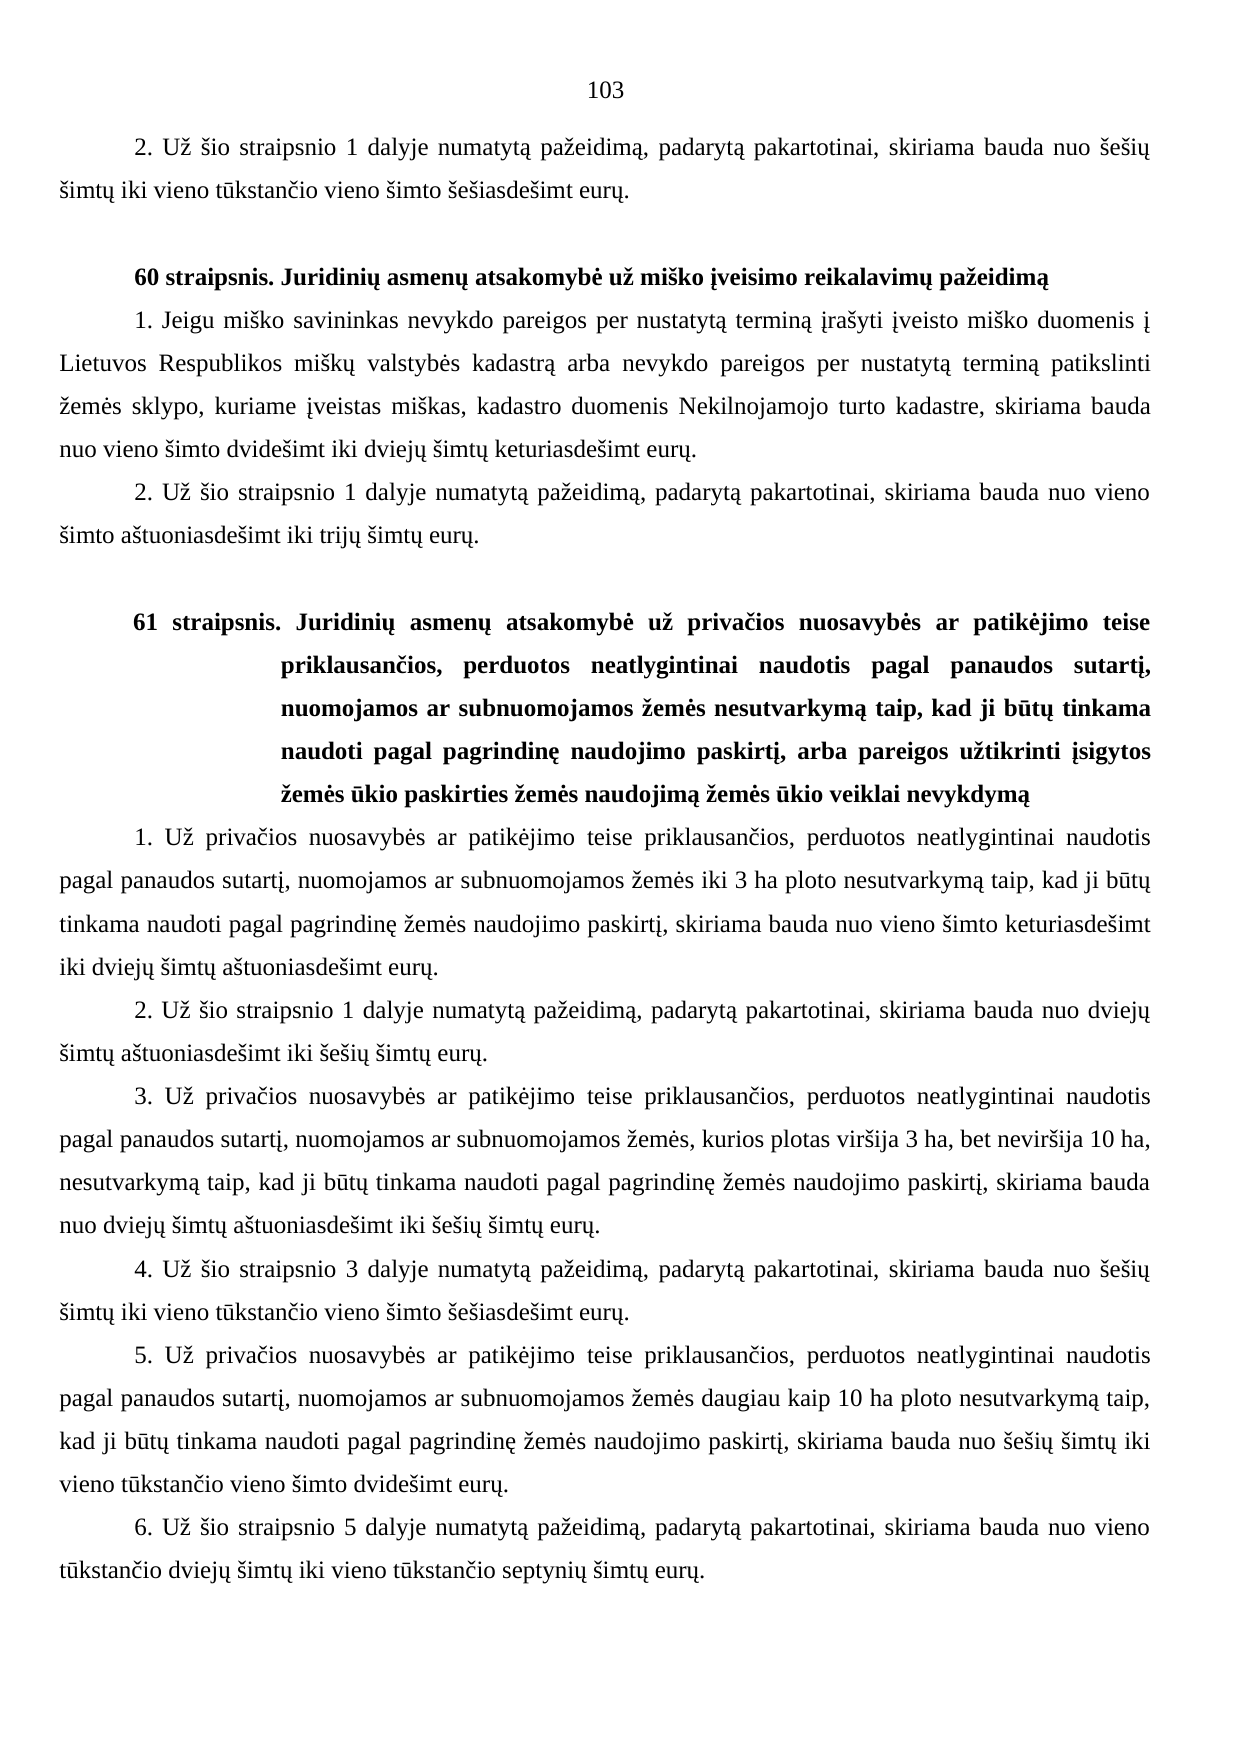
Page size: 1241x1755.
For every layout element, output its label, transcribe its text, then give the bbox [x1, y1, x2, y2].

text 2. Už šio straipsnio 1 dalyje numatytą pažeidimą, padarytą pakartotinai, skiriama bauda nuo vieno šimto aštuoniasdešimt iki trijų šimtų eurų. [59, 477, 1152, 549]
text 1. Jeigu miško savininkas nevykdo pareigos per nustatytą terminą įrašyti įveisto miško duomenis į Lietuvos Respublikos miškų valstybės kadastrą arba nevykdo pareigos per nustatytą terminą patikslinti žemės sklypo, kuriame įveistas miškas, kadastro duomenis Nekilnojamojo turto kadastre, skiriama bauda nuo vieno šimto dvidešimt iki dviejų šimtų keturiasdešimt eurų. [59, 305, 1152, 463]
text 60 straipsnis. Juridinių asmenų atsakomybė už miško įveisimo reikalavimų pažeidimą [134, 262, 1152, 291]
text 1. Už privačios nuosavybės ar patikėjimo teise priklausančios, perduotos neatlygintinai naudotis pagal panaudos sutartį, nuomojamos ar subnuomojamos žemės iki 3 ha ploto nesutvarkymą taip, kad ji būtų tinkama naudoti pagal pagrindinę žemės naudojimo paskirtį, skiriama bauda nuo vieno šimto keturiasdešimt iki dviejų šimtų aštuoniasdešimt eurų. [59, 822, 1152, 981]
text 61 straipsnis. Juridinių asmenų atsakomybė už privačios nuosavybės ar patikėjimo teise priklausančios, perduotos neatlygintinai naudotis pagal panaudos sutartį, nuomojamos ar subnuomojamos žemės nesutvarkymą taip, kad ji būtų tinkama naudoti pagal pagrindinę naudojimo paskirtį, arba pareigos užtikrinti įsigytos žemės ūkio paskirties žemės naudojimą žemės ūkio veiklai nevykdymą [133, 607, 1152, 808]
text 5. Už privačios nuosavybės ar patikėjimo teise priklausančios, perduotos neatlygintinai naudotis pagal panaudos sutartį, nuomojamos ar subnuomojamos žemės daugiau kaip 10 ha ploto nesutvarkymą taip, kad ji būtų tinkama naudoti pagal pagrindinę žemės naudojimo paskirtį, skiriama bauda nuo šešių šimtų iki vieno tūkstančio vieno šimto dvidešimt eurų. [59, 1340, 1152, 1498]
text 6. Už šio straipsnio 5 dalyje numatytą pažeidimą, padarytą pakartotinai, skiriama bauda nuo vieno tūkstančio dviejų šimtų iki vieno tūkstančio septynių šimtų eurų. [59, 1512, 1152, 1584]
text 2. Už šio straipsnio 1 dalyje numatytą pažeidimą, padarytą pakartotinai, skiriama bauda nuo šešių šimtų iki vieno tūkstančio vieno šimto šešiasdešimt eurų. [59, 132, 1152, 204]
text 4. Už šio straipsnio 3 dalyje numatytą pažeidimą, padarytą pakartotinai, skiriama bauda nuo šešių šimtų iki vieno tūkstančio vieno šimto šešiasdešimt eurų. [59, 1254, 1152, 1326]
text 2. Už šio straipsnio 1 dalyje numatytą pažeidimą, padarytą pakartotinai, skiriama bauda nuo dviejų šimtų aštuoniasdešimt iki šešių šimtų eurų. [59, 995, 1152, 1067]
text 3. Už privačios nuosavybės ar patikėjimo teise priklausančios, perduotos neatlygintinai naudotis pagal panaudos sutartį, nuomojamos ar subnuomojamos žemės, kurios plotas viršija 3 ha, bet neviršija 10 ha, nesutvarkymą taip, kad ji būtų tinkama naudoti pagal pagrindinę žemės naudojimo paskirtį, skiriama bauda nuo dviejų šimtų aštuoniasdešimt iki šešių šimtų eurų. [59, 1081, 1152, 1239]
